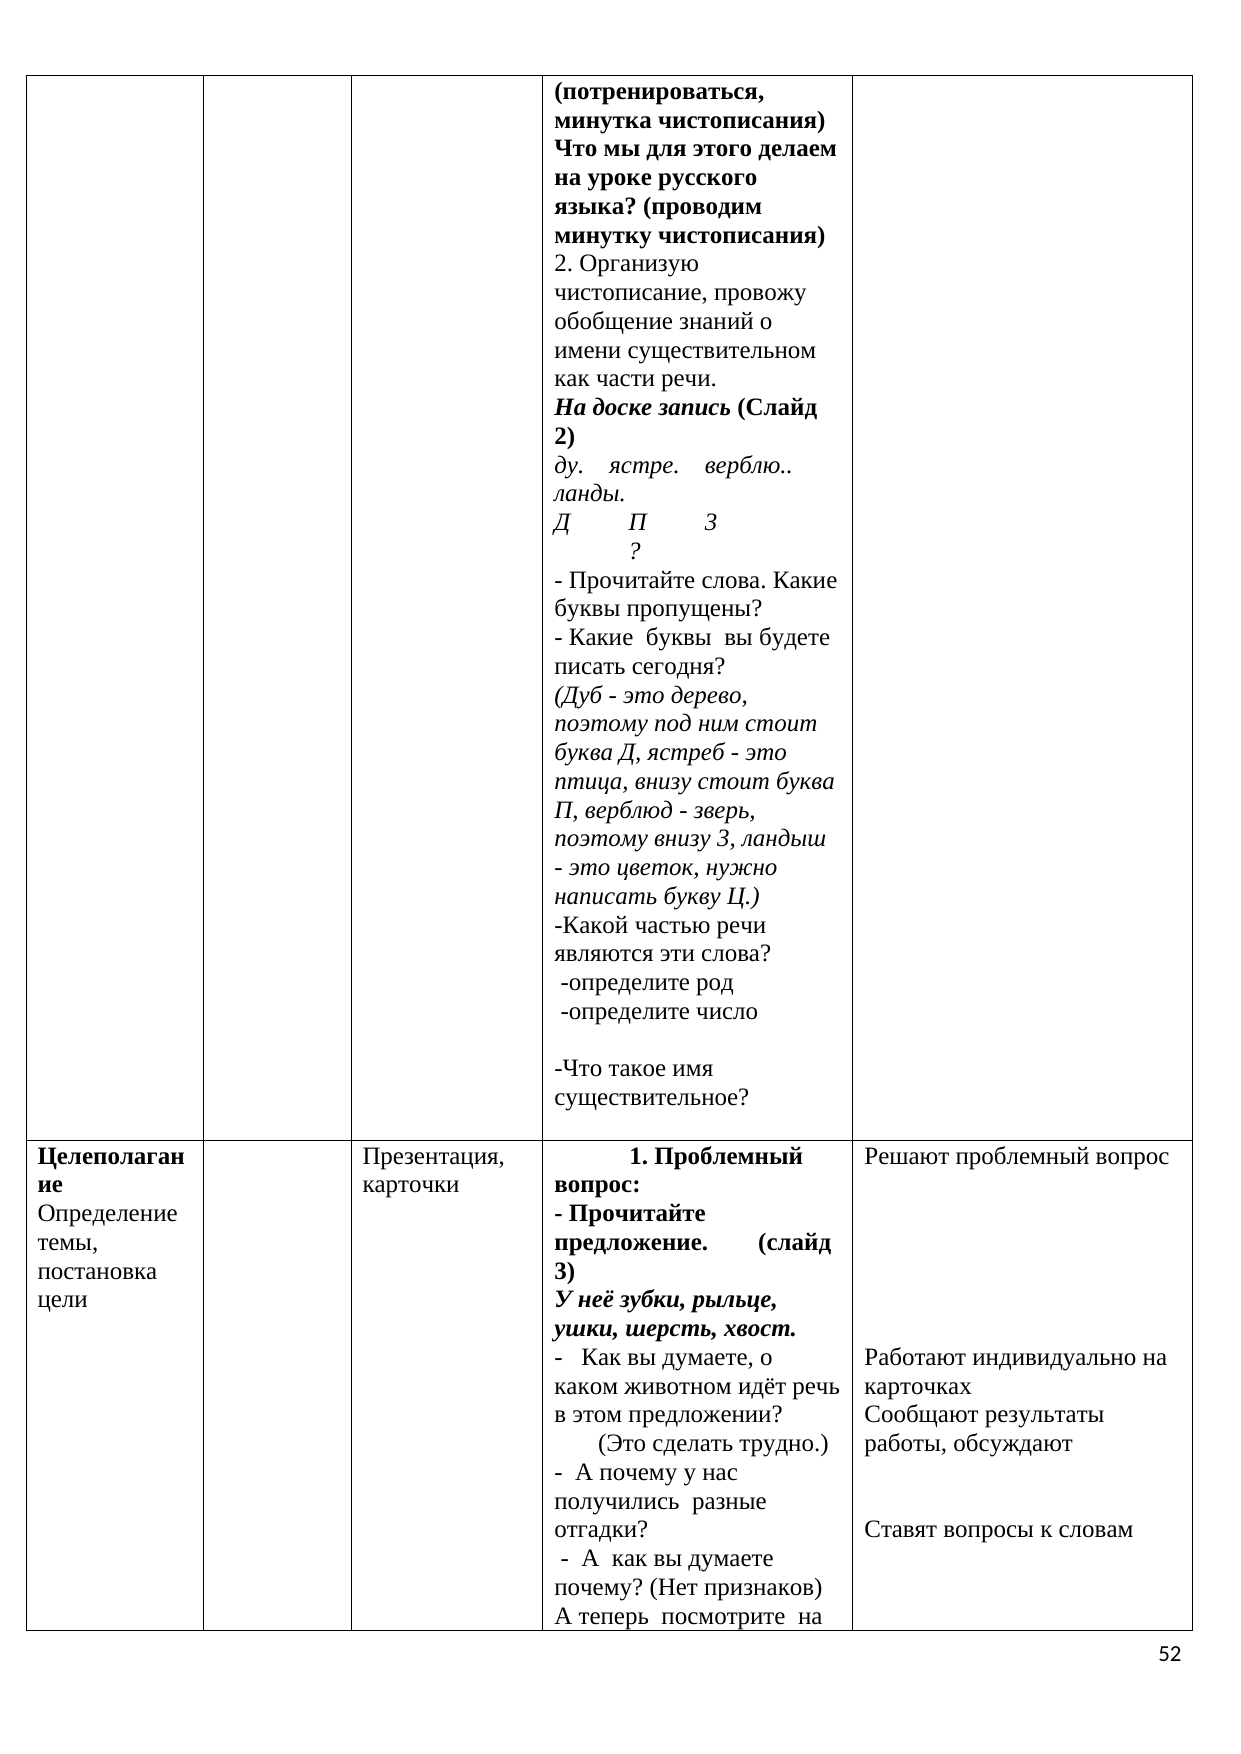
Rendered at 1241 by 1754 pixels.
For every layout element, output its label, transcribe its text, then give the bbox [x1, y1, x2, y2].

table_cell [853, 76, 1192, 1140]
table_cell Целеполагание Определение темы, постановка цели [27, 1141, 203, 1629]
table_cell (потренироваться, минутка чистописания) Что мы для этого делаем на уроке русского языка? (проводим минутку чистописания) 2. Организую чистописание, провожу обобщение знаний о имени существительном как части речи. На доске запись (Слайд 2) ду. ястре. верблю.. ланды. ДП3 ? - Прочитайте слова. Какие буквы пропущены? - Какие буквы вы будете писать сегодня? (Дуб - это дерево, поэтому под ним стоит буква Д, ястреб - это птица, внизу стоит буква П, верблюд - зверь, поэтому внизу 3, ландыш - это цветок, нужно написать букву Ц.) -Какой частью речи являются эти слова? -определите род -определите число -Что такое имя существительное? [543, 76, 852, 1140]
table_cell Решают проблемный вопрос Работают индивидуально на карточках Сообщают результаты работы, обсуждают Ставят вопросы к словам [853, 1141, 1192, 1629]
table_cell Презентация, карточки [352, 1141, 542, 1629]
table_cell [352, 76, 542, 1140]
table_cell [27, 76, 203, 1140]
table_cell 1. Проблемный вопрос: - Прочитайте предложение. (слайд 3) У неё зубки, рыльце, ушки, шерсть, хвост. - Как вы думаете, о каком животном идёт речь в этом предложении? (Это сделать трудно.) - А почему у нас получились разные отгадки? - А как вы думаете почему? (Нет признаков) А теперь посмотрите на [543, 1141, 852, 1629]
table_cell [204, 1141, 351, 1629]
table_cell [204, 76, 351, 1140]
